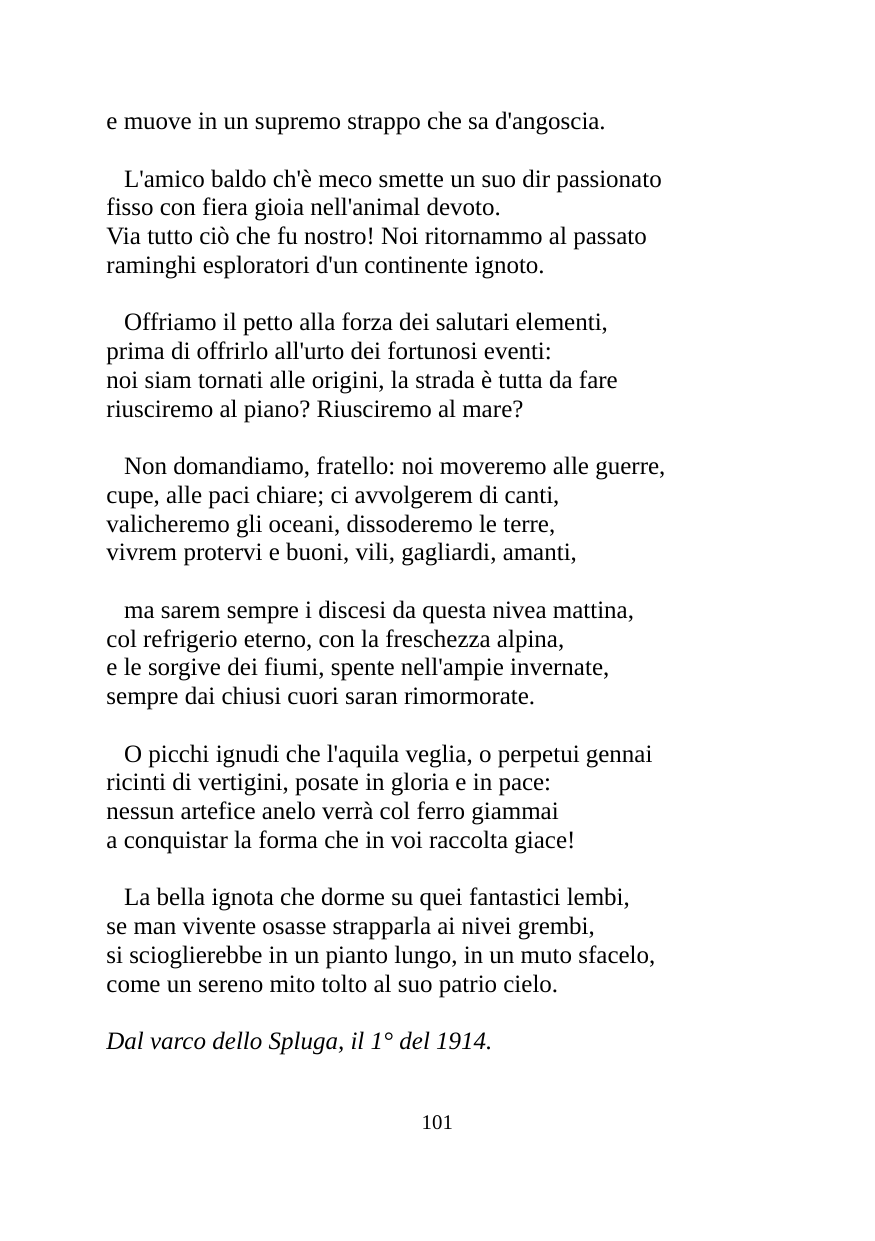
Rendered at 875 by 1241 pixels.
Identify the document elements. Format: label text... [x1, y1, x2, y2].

text col refrigerio eterno, con la freschezza alpina, [106, 624, 768, 652]
text cupe, alle paci chiare; ci avvolgerem di canti, [106, 480, 768, 509]
text Non domandiamo, fratello: noi moveremo alle guerre, [106, 451, 768, 480]
text valicheremo gli oceani, dissoderemo le terre, [106, 509, 768, 537]
text Via tutto ciò che fu nostro! Noi ritornammo al passato [106, 221, 768, 250]
text vivrem protervi e buoni, vili, gagliardi, amanti, [106, 537, 768, 566]
text come un sereno mito tolto al suo patrio cielo. [106, 969, 768, 997]
text noi siam tornati alle origini, la strada è tutta da fare [106, 365, 768, 394]
text a conquistar la forma che in voi raccolta giace! [106, 825, 768, 854]
text se man vivente osasse strapparla ai nivei grembi, [106, 911, 768, 940]
text prima di offrirlo all'urto dei fortunosi eventi: [106, 336, 768, 365]
text ricinti di vertigini, posate in gloria e in pace: [106, 767, 768, 796]
text si scioglierebbe in un pianto lungo, in un muto sfacelo, [106, 940, 768, 969]
text sempre dai chiusi cuori saran rimormorate. [106, 681, 768, 710]
text riusciremo al piano? Riusciremo al mare? [106, 394, 768, 422]
text fisso con fiera gioia nell'animal devoto. [106, 192, 768, 221]
text O picchi ignudi che l'aquila veglia, o perpetui gennai [106, 739, 768, 767]
text nessun artefice anelo verrà col ferro giammai [106, 796, 768, 825]
text raminghi esploratori d'un continente ignoto. [106, 250, 768, 279]
text La bella ignota che dorme su quei fantastici lembi, [106, 882, 768, 911]
text e le sorgive dei fiumi, spente nell'ampie invernate, [106, 652, 768, 681]
text e muove in un supremo strappo che sa d'angoscia. [106, 106, 768, 135]
text L'amico baldo ch'è meco smette un suo dir passionato [106, 164, 768, 192]
text Offriamo il petto alla forza dei salutari elementi, [106, 307, 768, 336]
text Dal varco dello Spluga, il 1° del 1914. [106, 1026, 768, 1055]
text ma sarem sempre i discesi da questa nivea mattina, [106, 595, 768, 624]
